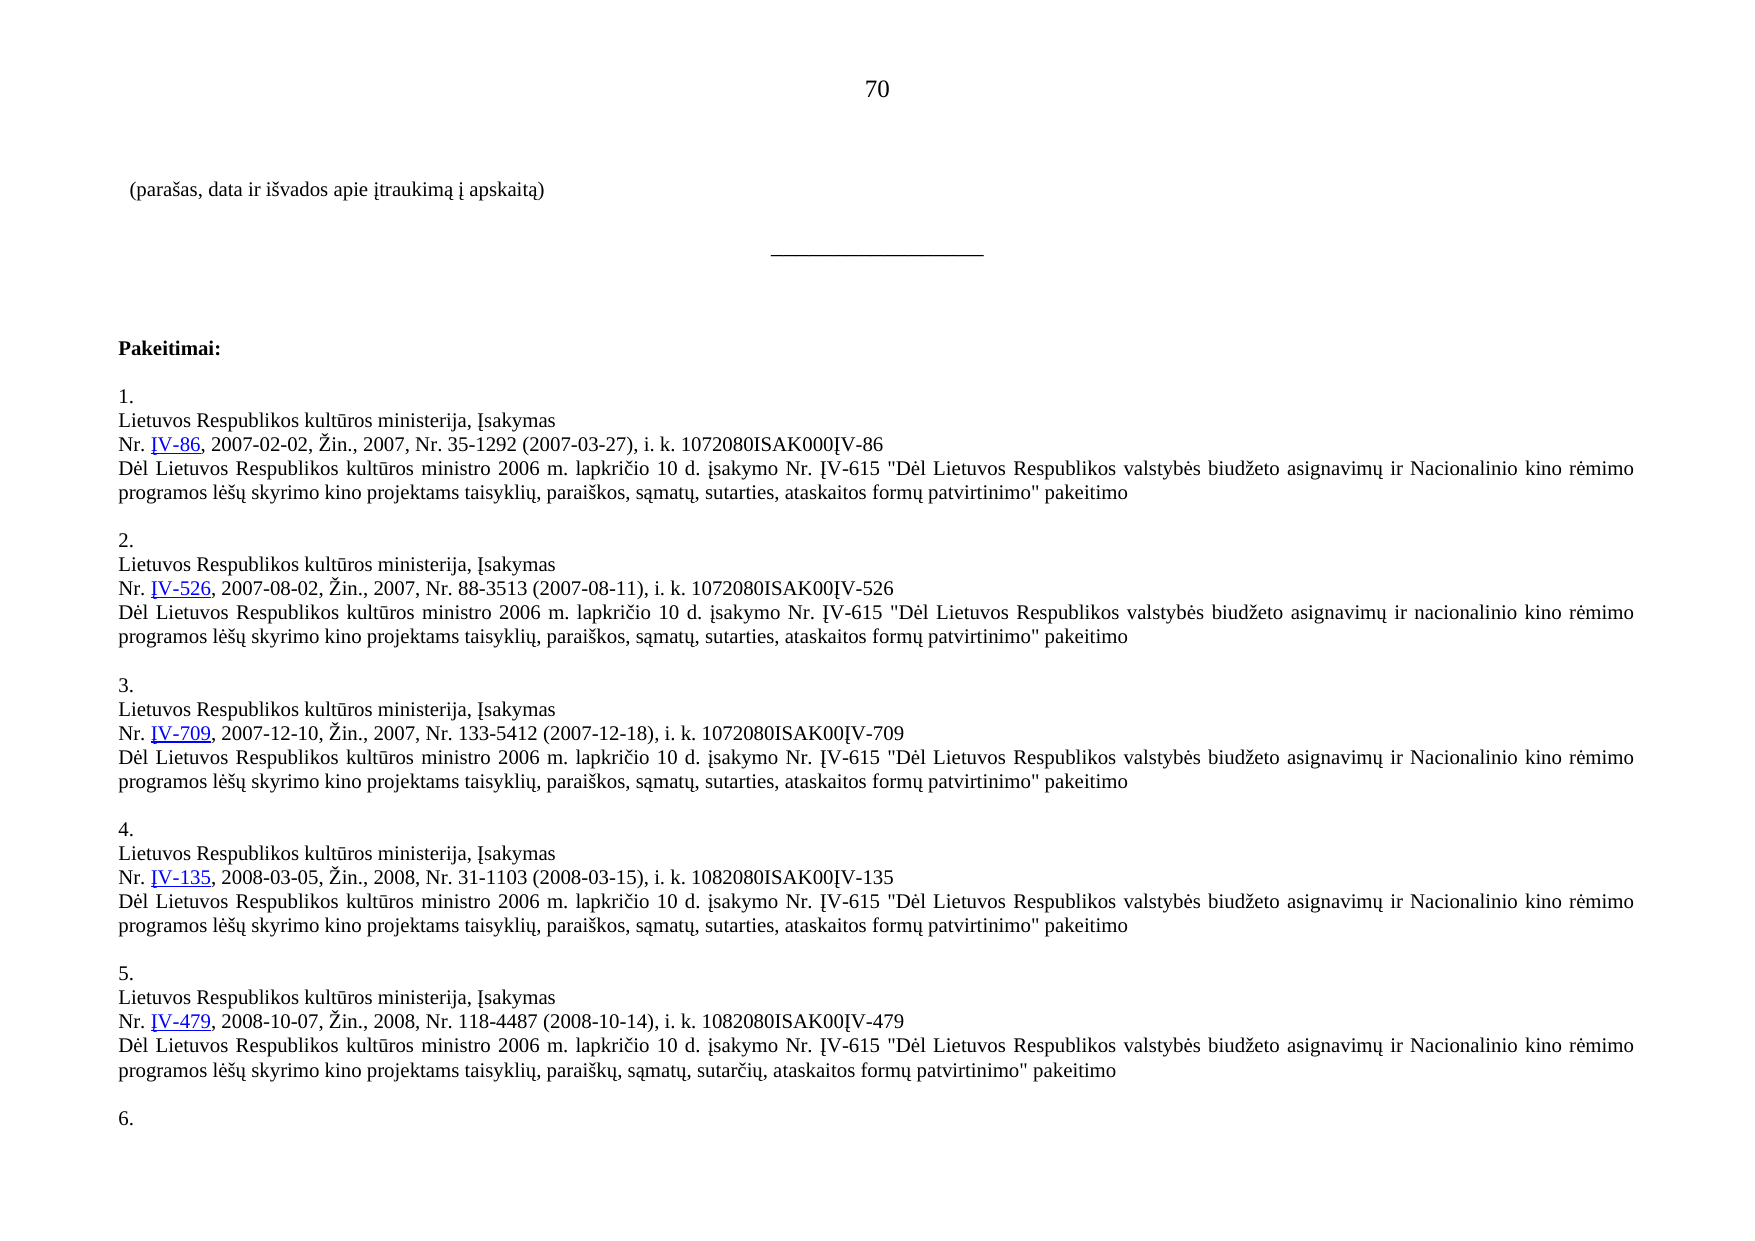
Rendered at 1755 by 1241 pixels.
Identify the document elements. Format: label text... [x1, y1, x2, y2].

text 4. [118, 817, 1636, 841]
text Lietuvos Respublikos kultūros ministerija, Įsakymas [118, 841, 1636, 865]
table_cell (parašas, data ir išvados apie įtraukimą į apskaitą) [118, 177, 1653, 201]
text Pakeitimai: [118, 336, 1636, 360]
text Lietuvos Respublikos kultūros ministerija, Įsakymas [118, 552, 1636, 576]
text Nr. ĮV-479, 2008-10-07, Žin., 2008, Nr. 118-4487 (2008-10-14), i. k. 1082080ISAK00ĮV-479 [118, 1009, 1636, 1033]
text 2. [118, 528, 1636, 552]
text Dėl Lietuvos Respublikos kultūros ministro 2006 m. lapkričio 10 d. įsakymo Nr. ĮV-615 "Dėl Lietuvos Respublikos valstybės biudžeto asignavimų ir Nacionalinio kino rėmimo programos lėšų skyrimo kino projektams taisyklių, paraiškos, sąmatų, sutarties, ataskaitos formų patvirtinimo" pakeitimo [118, 745, 1636, 793]
text Dėl Lietuvos Respublikos kultūros ministro 2006 m. lapkričio 10 d. įsakymo Nr. ĮV-615 "Dėl Lietuvos Respublikos valstybės biudžeto asignavimų ir nacionalinio kino rėmimo programos lėšų skyrimo kino projektams taisyklių, paraiškos, sąmatų, sutarties, ataskaitos formų patvirtinimo" pakeitimo [118, 600, 1636, 648]
text Nr. ĮV-135, 2008-03-05, Žin., 2008, Nr. 31-1103 (2008-03-15), i. k. 1082080ISAK00ĮV-135 [118, 865, 1636, 889]
text Dėl Lietuvos Respublikos kultūros ministro 2006 m. lapkričio 10 d. įsakymo Nr. ĮV-615 "Dėl Lietuvos Respublikos valstybės biudžeto asignavimų ir Nacionalinio kino rėmimo programos lėšų skyrimo kino projektams taisyklių, paraiškos, sąmatų, sutarties, ataskaitos formų patvirtinimo" pakeitimo [118, 889, 1636, 937]
text Dėl Lietuvos Respublikos kultūros ministro 2006 m. lapkričio 10 d. įsakymo Nr. ĮV-615 "Dėl Lietuvos Respublikos valstybės biudžeto asignavimų ir Nacionalinio kino rėmimo programos lėšų skyrimo kino projektams taisyklių, paraiškų, sąmatų, sutarčių, ataskaitos formų patvirtinimo" pakeitimo [118, 1033, 1636, 1082]
text Nr. ĮV-526, 2007-08-02, Žin., 2007, Nr. 88-3513 (2007-08-11), i. k. 1072080ISAK00ĮV-526 [118, 576, 1636, 600]
text Lietuvos Respublikos kultūros ministerija, Įsakymas [118, 408, 1636, 432]
text Nr. ĮV-86, 2007-02-02, Žin., 2007, Nr. 35-1292 (2007-03-27), i. k. 1072080ISAK000ĮV-86 [118, 432, 1636, 456]
text _________________ [118, 230, 1636, 259]
text 5. [118, 961, 1636, 985]
text 6. [118, 1106, 1636, 1130]
text Dėl Lietuvos Respublikos kultūros ministro 2006 m. lapkričio 10 d. įsakymo Nr. ĮV-615 "Dėl Lietuvos Respublikos valstybės biudžeto asignavimų ir Nacionalinio kino rėmimo programos lėšų skyrimo kino projektams taisyklių, paraiškos, sąmatų, sutarties, ataskaitos formų patvirtinimo" pakeitimo [118, 456, 1636, 504]
text Nr. ĮV-709, 2007-12-10, Žin., 2007, Nr. 133-5412 (2007-12-18), i. k. 1072080ISAK00ĮV-709 [118, 721, 1636, 745]
text Lietuvos Respublikos kultūros ministerija, Įsakymas [118, 985, 1636, 1009]
text 3. [118, 672, 1636, 697]
text 1. [118, 384, 1636, 408]
text Lietuvos Respublikos kultūros ministerija, Įsakymas [118, 697, 1636, 721]
